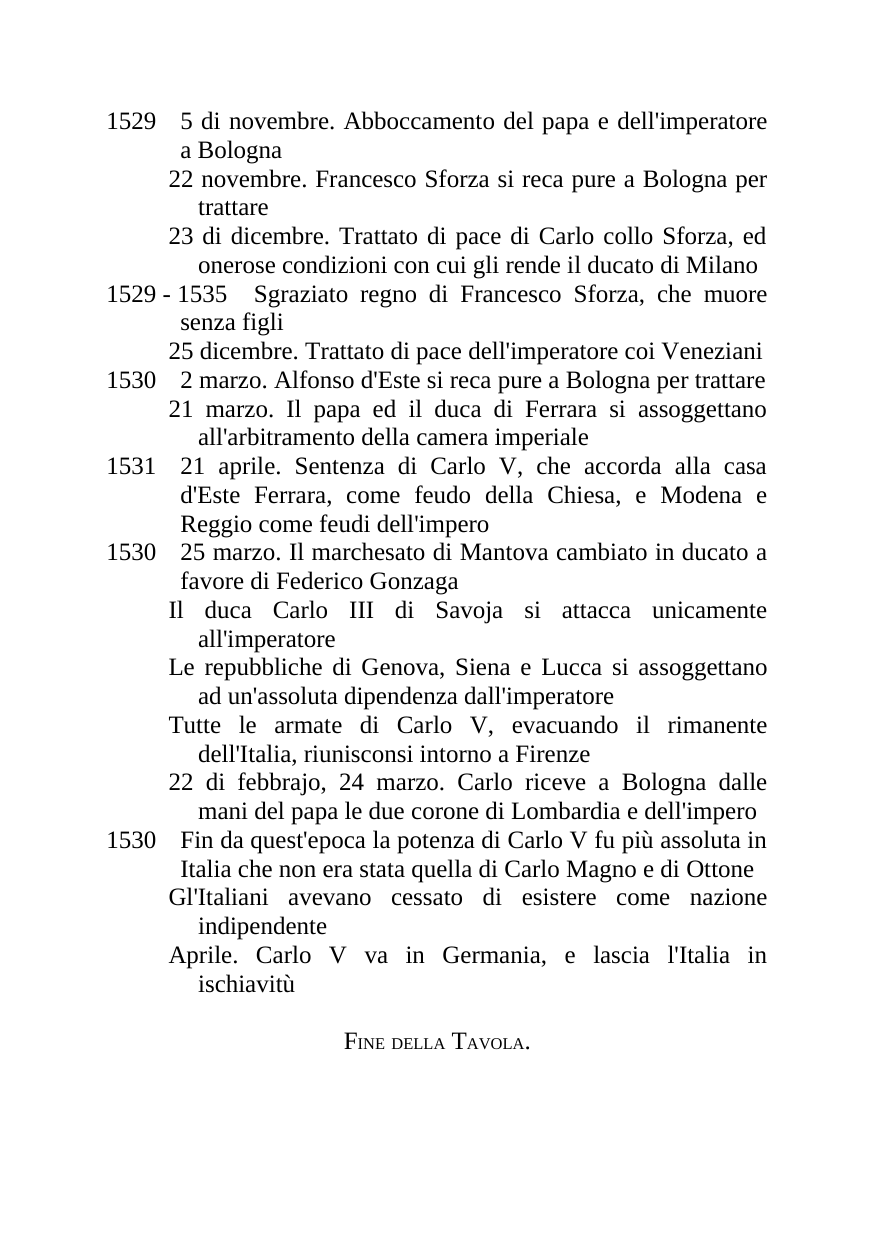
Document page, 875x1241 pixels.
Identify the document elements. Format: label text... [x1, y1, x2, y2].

text 21 marzo. Il papa ed il duca di Ferrara si assoggettano all'arbitramento della camera imperiale [168, 394, 768, 451]
text Le repubbliche di Genova, Siena e Lucca si assoggettano ad un'assoluta dipendenza dall'imperatore [168, 652, 768, 710]
text 23 di dicembre. Trattato di pace di Carlo collo Sforza, ed onerose condizioni con cui gli rende il ducato di Milano [168, 221, 768, 279]
text 22 novembre. Francesco Sforza si reca pure a Bologna per trattare [168, 164, 768, 221]
text 1530 25 marzo. Il marchesato di Mantova cambiato in ducato a favore di Federico Gonzaga [106, 537, 768, 595]
text Il duca Carlo III di Savoja si attacca unicamente all'imperatore [168, 595, 768, 652]
text Aprile. Carlo V va in Germania, e lascia l'Italia in ischiavitù [168, 940, 768, 997]
text 1531 21 aprile. Sentenza di Carlo V, che accorda alla casa d'Este Ferrara, come feudo della Chiesa, e Modena e Reggio come feudi dell'impero [106, 451, 768, 537]
text 1529 - 1535 Sgraziato regno di Francesco Sforza, che muore senza figli [106, 279, 768, 336]
text 25 dicembre. Trattato di pace dell'imperatore coi Veneziani [168, 336, 768, 365]
text Tutte le armate di Carlo V, evacuando il rimanente dell'Italia, riunisconsi intorno a Firenze [168, 710, 768, 767]
text 22 di febbrajo, 24 marzo. Carlo riceve a Bologna dalle mani del papa le due corone di Lombardia e dell'impero [168, 767, 768, 825]
text Fine della Tavola. [106, 1026, 768, 1055]
text 1530 Fin da quest'epoca la potenza di Carlo V fu più assoluta in Italia che non era stata quella di Carlo Magno e di Ottone [106, 825, 768, 882]
text 1530 2 marzo. Alfonso d'Este si reca pure a Bologna per trattare [106, 365, 768, 394]
text 1529 5 di novembre. Abboccamento del papa e dell'imperatore a Bologna [106, 106, 768, 164]
text Gl'Italiani avevano cessato di esistere come nazione indipendente [168, 882, 768, 940]
